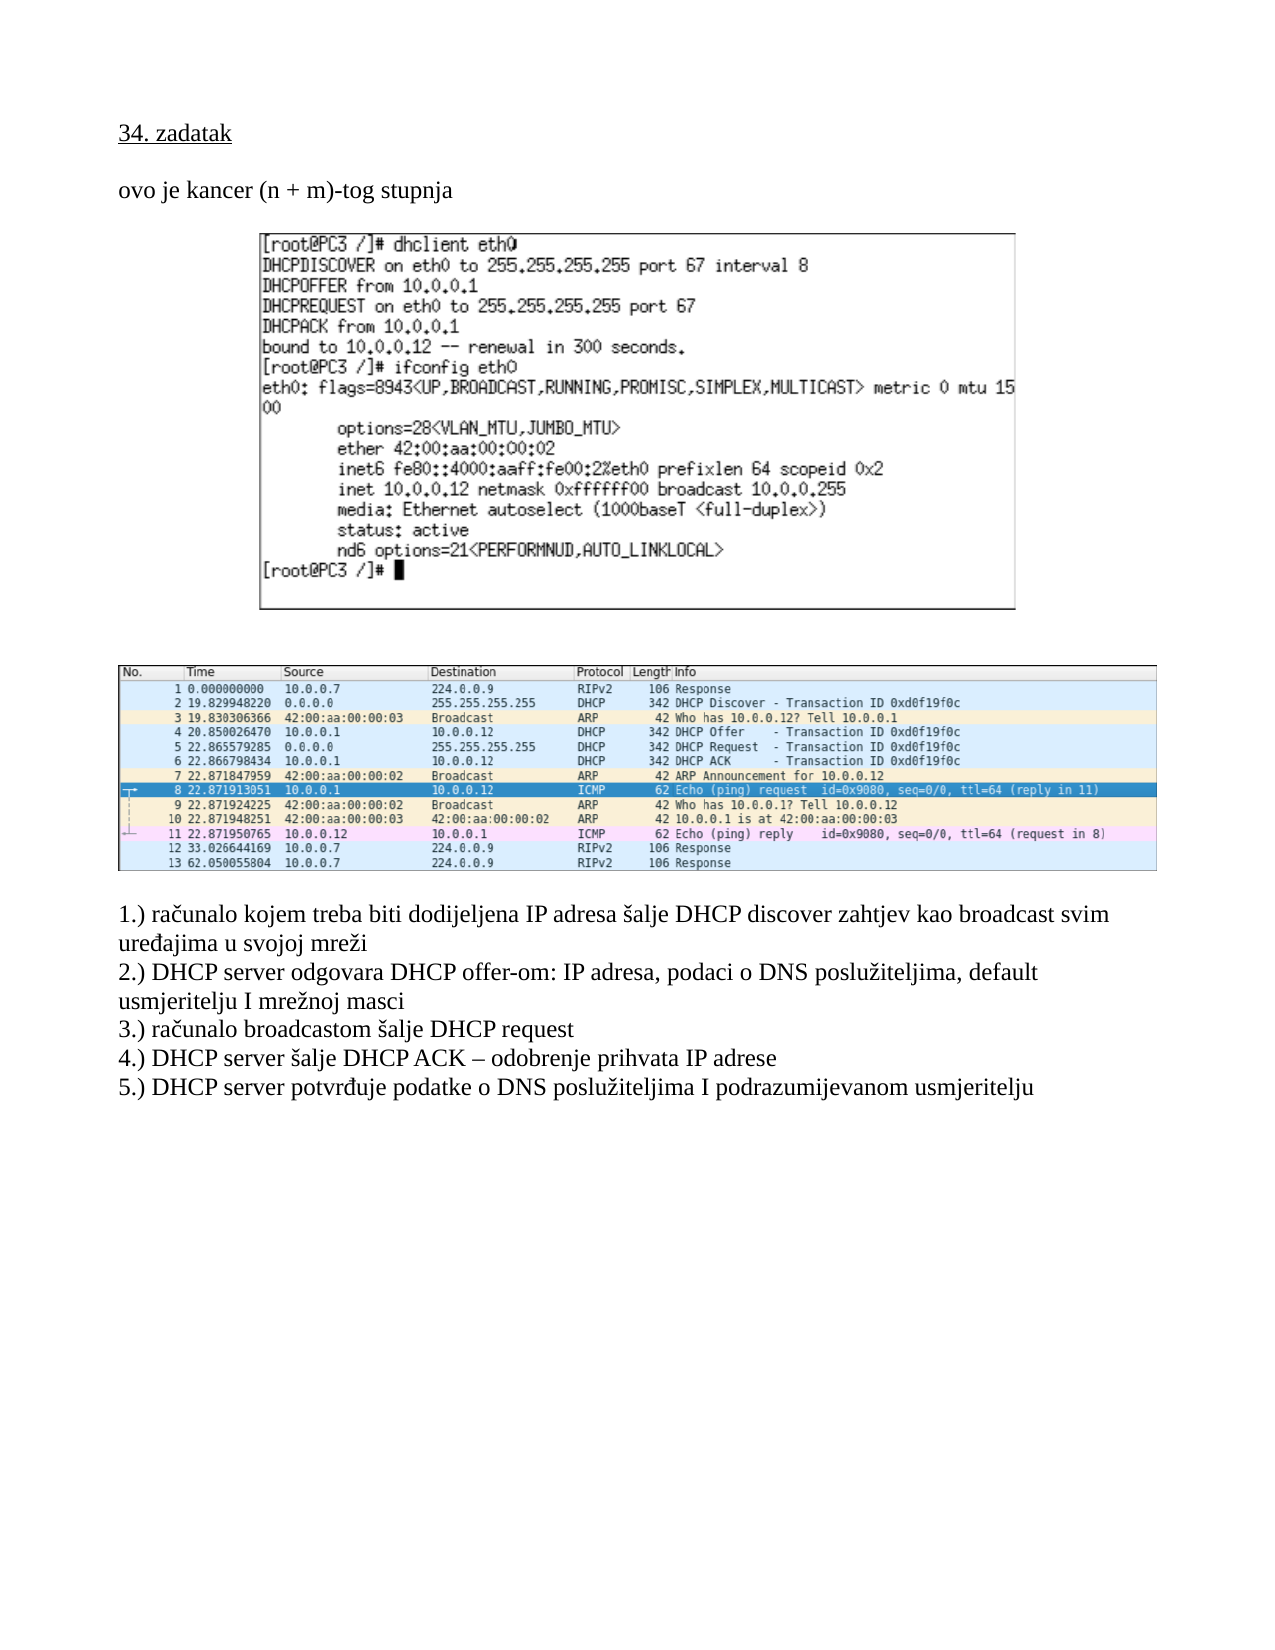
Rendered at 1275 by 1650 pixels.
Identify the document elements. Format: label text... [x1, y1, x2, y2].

text 34. zadatak [118, 118, 1157, 147]
text 1.) računalo kojem treba biti dodijeljena IP adresa šalje DHCP discover zahtjev kao broadcast svim uređajima u svojoj mreži [118, 899, 1157, 957]
text 5.) DHCP server potvrđuje podatke o DNS poslužiteljima I podrazumijevanom usmjeritelju [118, 1072, 1157, 1101]
text 4.) DHCP server šalje DHCP ACK – odobrenje prihvata IP adrese [118, 1043, 1157, 1072]
text 2.) DHCP server odgovara DHCP offer-om: IP adresa, podaci o DNS poslužiteljima, default usmjeritelju I mrežnoj masci [118, 957, 1157, 1014]
text ovo je kancer (n + m)-tog stupnja [118, 176, 1157, 204]
text 3.) računalo broadcastom šalje DHCP request [118, 1014, 1157, 1043]
picture [118, 665, 1157, 871]
picture [259, 233, 1016, 610]
